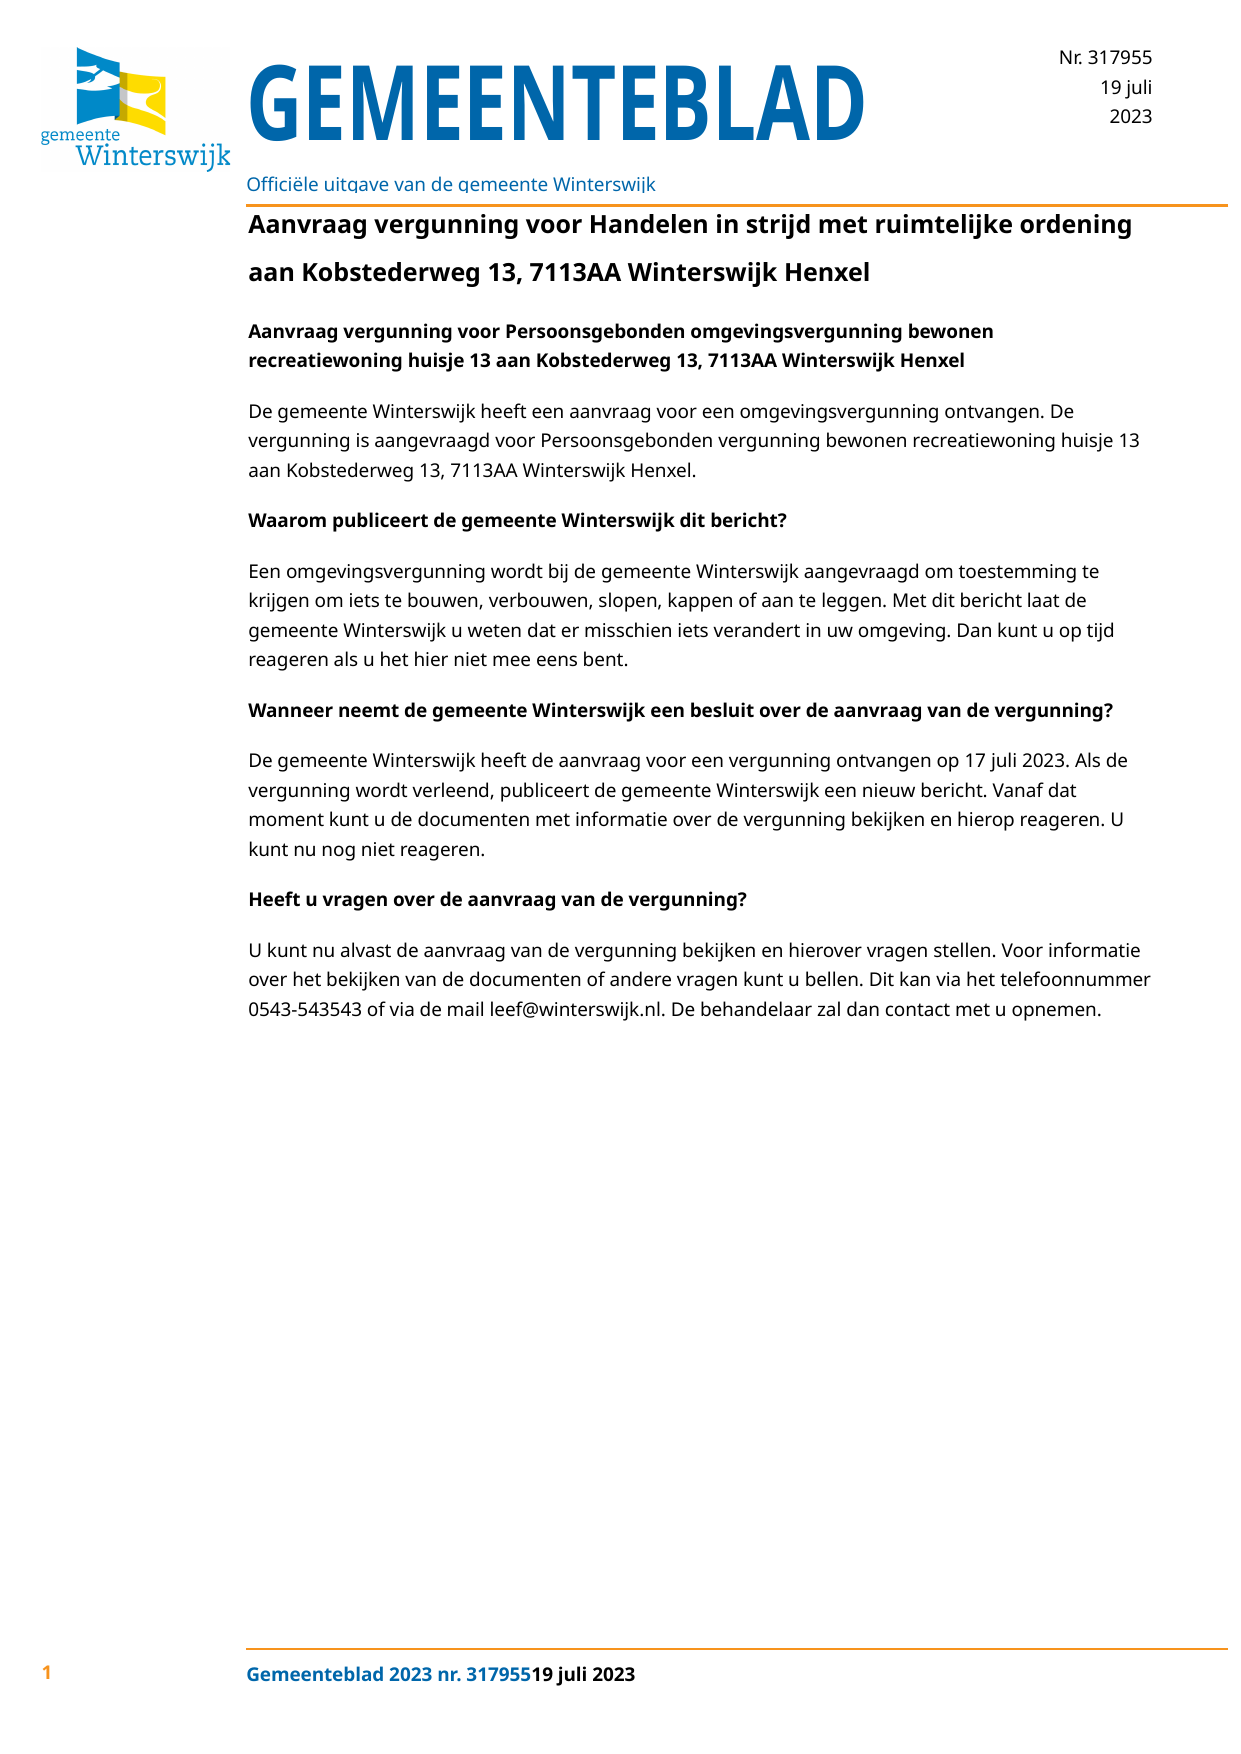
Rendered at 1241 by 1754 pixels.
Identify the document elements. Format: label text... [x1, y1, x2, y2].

text U kunt nu alvast de aanvraag van de vergunning bekijken en hierover vragen stellen. Voor informatie over het bekijken van de documenten of andere vragen kunt u bellen. Dit kan via het telefoonnummer 0543-543543 of via de mail leef@winterswijk.nl. De behandelaar zal dan contact met u opnemen. [248, 937, 1152, 1022]
picture [41, 47, 231, 172]
text Heeft u vragen over de aanvraag van de vergunning? [248, 887, 1152, 912]
text De gemeente Winterswijk heeft een aanvraag voor een omgevingsvergunning ontvangen. De vergunning is aangevraagd voor Persoonsgebonden vergunning bewonen recreatiewoning huisje 13 aan Kobstederweg 13, 7113AA Winterswijk Henxel. [248, 398, 1152, 483]
text Een omgevingsvergunning wordt bij de gemeente Winterswijk aangevraagd om toestemming te krijgen om iets te bouwen, verbouwen, slopen, kappen of aan te leggen. Met dit bericht laat de gemeente Winterswijk u weten dat er misschien iets verandert in uw omgeving. Dan kunt u op tijd reageren als u het hier niet mee eens bent. [248, 558, 1152, 672]
text Waarom publiceert de gemeente Winterswijk dit bericht? [248, 507, 1152, 533]
text De gemeente Winterswijk heeft de aanvraag voor een vergunning ontvangen op 17 juli 2023. Als de vergunning wordt verleend, publiceert de gemeente Winterswijk een nieuw bericht. Vanaf dat moment kunt u de documenten met informatie over de vergunning bekijken en hierop reageren. U kunt nu nog niet reageren. [248, 747, 1152, 862]
picture [225, 153, 231, 162]
text Aanvraag vergunning voor Persoonsgebonden omgevingsvergunning bewonen recreatiewoning huisje 13 aan Kobstederweg 13, 7113AA Winterswijk Henxel [248, 318, 1152, 373]
text Wanneer neemt de gemeente Winterswijk een besluit over de aanvraag van de vergunning? [248, 697, 1152, 723]
text Aanvraag vergunning voor Handelen in strijd met ruimtelijke ordening aan Kobstederweg 13, 7113AA Winterswijk Henxel [248, 207, 1152, 288]
